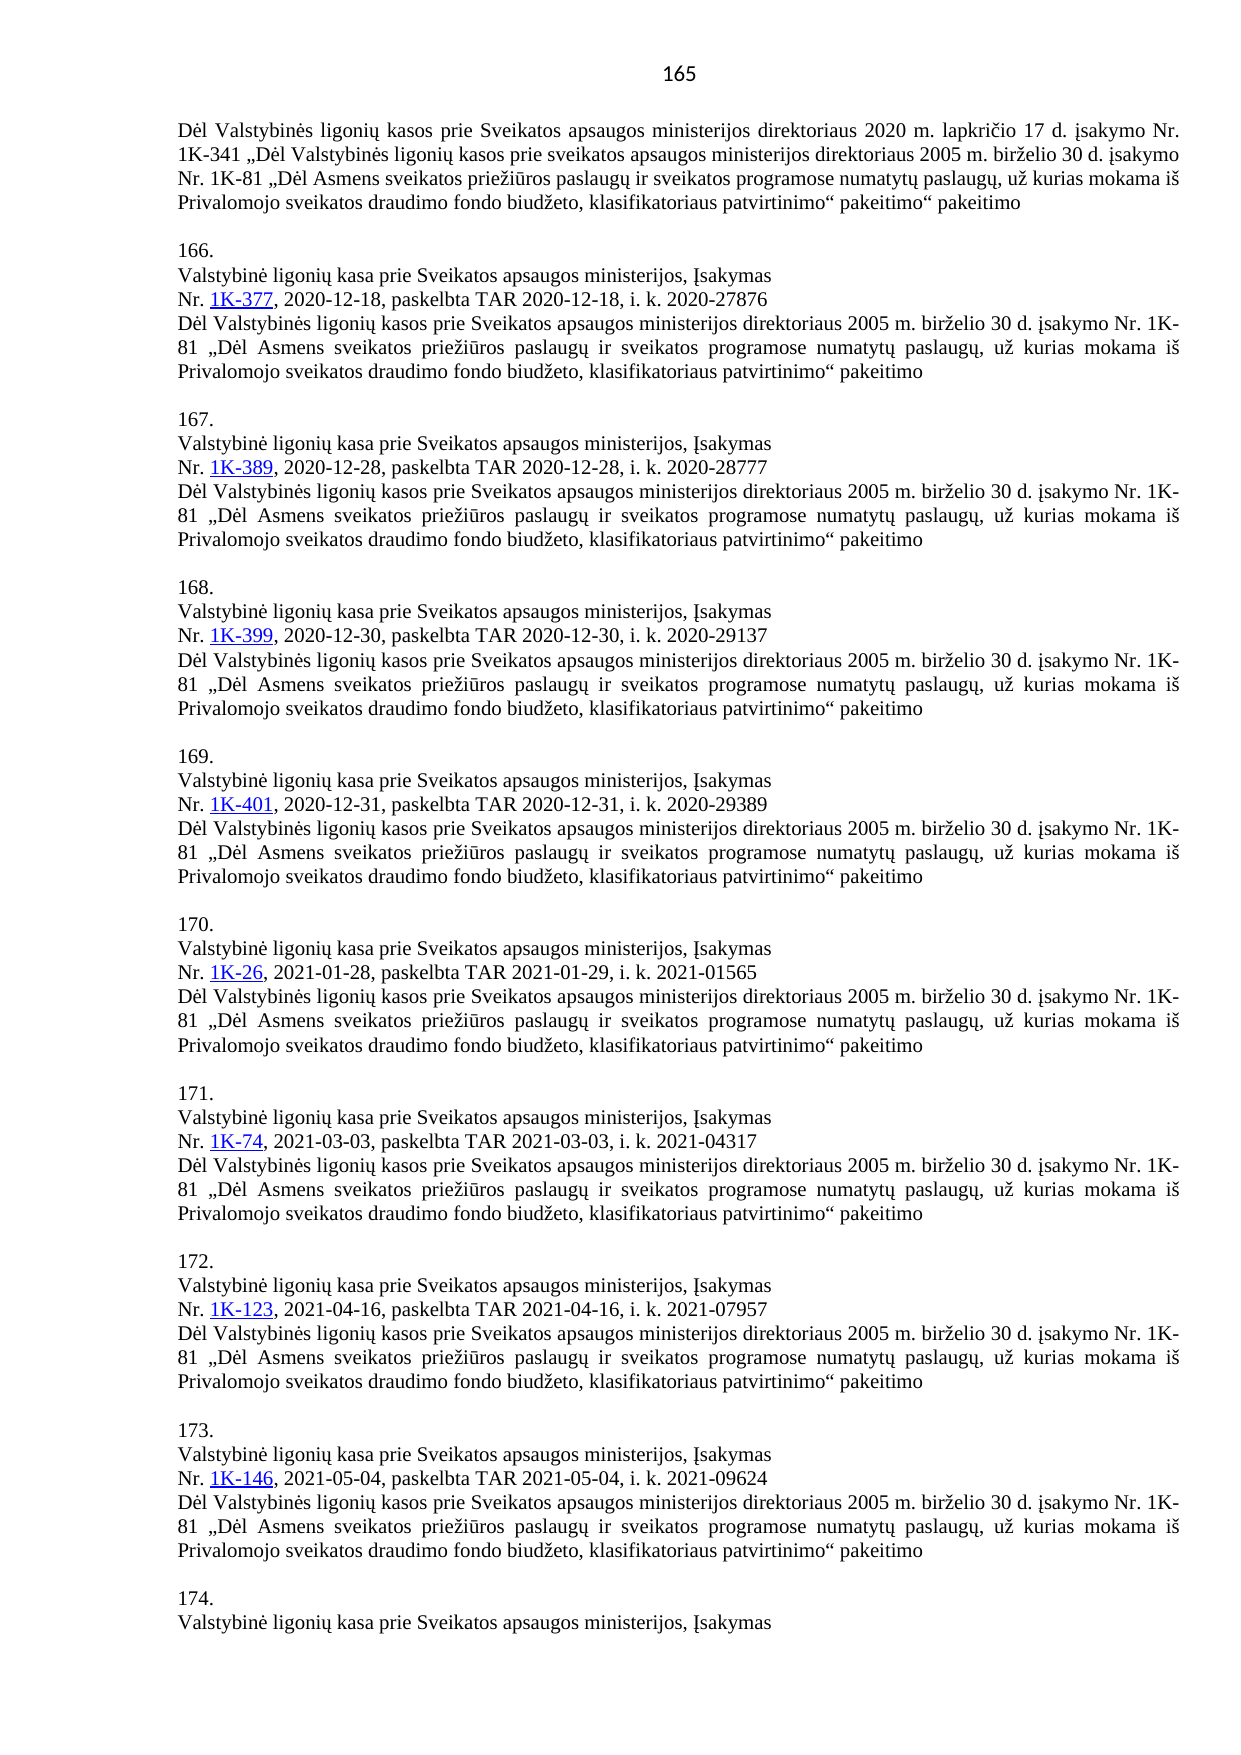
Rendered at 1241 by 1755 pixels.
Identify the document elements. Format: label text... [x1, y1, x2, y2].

text Nr. 1K-401, 2020-12-31, paskelbta TAR 2020-12-31, i. k. 2020-29389 [177, 792, 1181, 816]
text Valstybinė ligonių kasa prie Sveikatos apsaugos ministerijos, Įsakymas [177, 936, 1181, 960]
text Nr. 1K-377, 2020-12-18, paskelbta TAR 2020-12-18, i. k. 2020-27876 [177, 287, 1181, 311]
text Dėl Valstybinės ligonių kasos prie Sveikatos apsaugos ministerijos direktoriaus 2020 m. lapkričio 17 d. įsakymo Nr. 1K-341 „Dėl Valstybinės ligonių kasos prie sveikatos apsaugos ministerijos direktoriaus 2005 m. birželio 30 d. įsakymo Nr. 1K-81 „Dėl Asmens sveikatos priežiūros paslaugų ir sveikatos programose numatytų paslaugų, už kurias mokama iš Privalomojo sveikatos draudimo fondo biudžeto, klasifikatoriaus patvirtinimo“ pakeitimo“ pakeitimo [177, 118, 1181, 214]
text 170. [177, 912, 1181, 936]
text Dėl Valstybinės ligonių kasos prie Sveikatos apsaugos ministerijos direktoriaus 2005 m. birželio 30 d. įsakymo Nr. 1K-81 „Dėl Asmens sveikatos priežiūros paslaugų ir sveikatos programose numatytų paslaugų, už kurias mokama iš Privalomojo sveikatos draudimo fondo biudžeto, klasifikatoriaus patvirtinimo“ pakeitimo [177, 1153, 1181, 1225]
text Nr. 1K-26, 2021-01-28, paskelbta TAR 2021-01-29, i. k. 2021-01565 [177, 960, 1181, 984]
text Dėl Valstybinės ligonių kasos prie Sveikatos apsaugos ministerijos direktoriaus 2005 m. birželio 30 d. įsakymo Nr. 1K-81 „Dėl Asmens sveikatos priežiūros paslaugų ir sveikatos programose numatytų paslaugų, už kurias mokama iš Privalomojo sveikatos draudimo fondo biudžeto, klasifikatoriaus patvirtinimo“ pakeitimo [177, 311, 1181, 383]
text Valstybinė ligonių kasa prie Sveikatos apsaugos ministerijos, Įsakymas [177, 1105, 1181, 1129]
text 174. [177, 1586, 1181, 1610]
text Dėl Valstybinės ligonių kasos prie Sveikatos apsaugos ministerijos direktoriaus 2005 m. birželio 30 d. įsakymo Nr. 1K-81 „Dėl Asmens sveikatos priežiūros paslaugų ir sveikatos programose numatytų paslaugų, už kurias mokama iš Privalomojo sveikatos draudimo fondo biudžeto, klasifikatoriaus patvirtinimo“ pakeitimo [177, 816, 1181, 888]
text Valstybinė ligonių kasa prie Sveikatos apsaugos ministerijos, Įsakymas [177, 768, 1181, 792]
text Valstybinė ligonių kasa prie Sveikatos apsaugos ministerijos, Įsakymas [177, 1273, 1181, 1297]
text Nr. 1K-146, 2021-05-04, paskelbta TAR 2021-05-04, i. k. 2021-09624 [177, 1466, 1181, 1490]
text Nr. 1K-399, 2020-12-30, paskelbta TAR 2020-12-30, i. k. 2020-29137 [177, 623, 1181, 647]
text Nr. 1K-123, 2021-04-16, paskelbta TAR 2021-04-16, i. k. 2021-07957 [177, 1297, 1181, 1321]
text 171. [177, 1081, 1181, 1105]
text Valstybinė ligonių kasa prie Sveikatos apsaugos ministerijos, Įsakymas [177, 431, 1181, 455]
text 172. [177, 1249, 1181, 1273]
text 169. [177, 744, 1181, 768]
text Valstybinė ligonių kasa prie Sveikatos apsaugos ministerijos, Įsakymas [177, 262, 1181, 287]
text Valstybinė ligonių kasa prie Sveikatos apsaugos ministerijos, Įsakymas [177, 599, 1181, 623]
text Valstybinė ligonių kasa prie Sveikatos apsaugos ministerijos, Įsakymas [177, 1442, 1181, 1466]
text Dėl Valstybinės ligonių kasos prie Sveikatos apsaugos ministerijos direktoriaus 2005 m. birželio 30 d. įsakymo Nr. 1K-81 „Dėl Asmens sveikatos priežiūros paslaugų ir sveikatos programose numatytų paslaugų, už kurias mokama iš Privalomojo sveikatos draudimo fondo biudžeto, klasifikatoriaus patvirtinimo“ pakeitimo [177, 1321, 1181, 1393]
text Dėl Valstybinės ligonių kasos prie Sveikatos apsaugos ministerijos direktoriaus 2005 m. birželio 30 d. įsakymo Nr. 1K-81 „Dėl Asmens sveikatos priežiūros paslaugų ir sveikatos programose numatytų paslaugų, už kurias mokama iš Privalomojo sveikatos draudimo fondo biudžeto, klasifikatoriaus patvirtinimo“ pakeitimo [177, 984, 1181, 1057]
text Dėl Valstybinės ligonių kasos prie Sveikatos apsaugos ministerijos direktoriaus 2005 m. birželio 30 d. įsakymo Nr. 1K-81 „Dėl Asmens sveikatos priežiūros paslaugų ir sveikatos programose numatytų paslaugų, už kurias mokama iš Privalomojo sveikatos draudimo fondo biudžeto, klasifikatoriaus patvirtinimo“ pakeitimo [177, 479, 1181, 551]
text Nr. 1K-74, 2021-03-03, paskelbta TAR 2021-03-03, i. k. 2021-04317 [177, 1129, 1181, 1153]
text 173. [177, 1417, 1181, 1442]
text Dėl Valstybinės ligonių kasos prie Sveikatos apsaugos ministerijos direktoriaus 2005 m. birželio 30 d. įsakymo Nr. 1K-81 „Dėl Asmens sveikatos priežiūros paslaugų ir sveikatos programose numatytų paslaugų, už kurias mokama iš Privalomojo sveikatos draudimo fondo biudžeto, klasifikatoriaus patvirtinimo“ pakeitimo [177, 1490, 1181, 1562]
text 166. [177, 238, 1181, 262]
text Dėl Valstybinės ligonių kasos prie Sveikatos apsaugos ministerijos direktoriaus 2005 m. birželio 30 d. įsakymo Nr. 1K-81 „Dėl Asmens sveikatos priežiūros paslaugų ir sveikatos programose numatytų paslaugų, už kurias mokama iš Privalomojo sveikatos draudimo fondo biudžeto, klasifikatoriaus patvirtinimo“ pakeitimo [177, 647, 1181, 720]
text 168. [177, 575, 1181, 599]
text Nr. 1K-389, 2020-12-28, paskelbta TAR 2020-12-28, i. k. 2020-28777 [177, 455, 1181, 479]
text 167. [177, 407, 1181, 431]
text Valstybinė ligonių kasa prie Sveikatos apsaugos ministerijos, Įsakymas [177, 1610, 1181, 1634]
